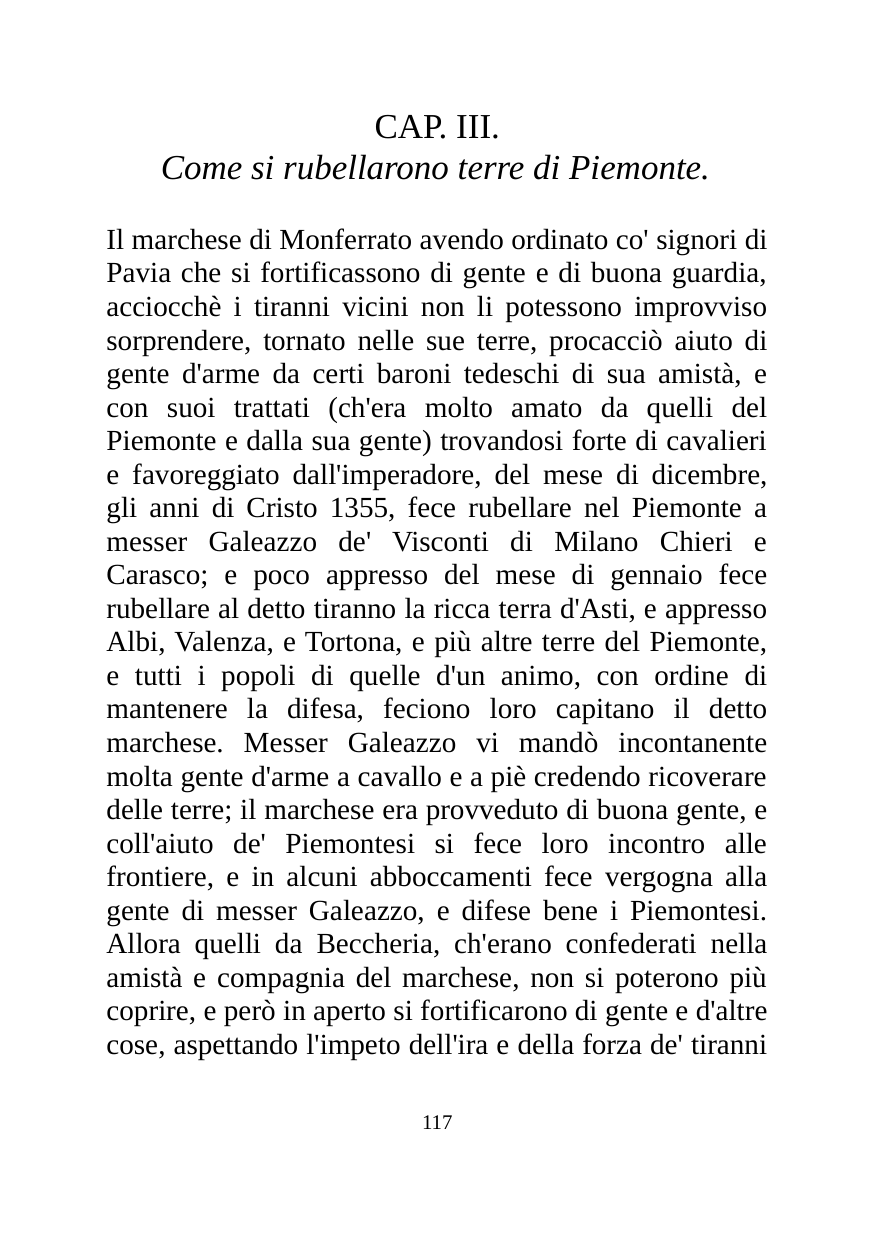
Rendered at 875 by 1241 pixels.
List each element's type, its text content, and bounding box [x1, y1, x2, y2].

subtitle CAP. III. Come si rubellarono terre di Piemonte. [106, 106, 768, 187]
text Il marchese di Monferrato avendo ordinato co' signori di Pavia che si fortificassono di gente e di buona guardia, acciocchè i tiranni vicini non li potessono improvviso sorprendere, tornato nelle sue terre, procacciò aiuto di gente d'arme da certi baroni tedeschi di sua amistà, e con suoi trattati (ch'era molto amato da quelli del Piemonte e dalla sua gente) trovandosi forte di cavalieri e favoreggiato dall'imperadore, del mese di dicembre, gli anni di Cristo 1355, fece rubellare nel Piemonte a messer Galeazzo de' Visconti di Milano Chieri e Carasco; e poco appresso del mese di gennaio fece rubellare al detto tiranno la ricca terra d'Asti, e appresso Albi, Valenza, e Tortona, e più altre terre del Piemonte, e tutti i popoli di quelle d'un animo, con ordine di mantenere la difesa, feciono loro capitano il detto marchese. Messer Galeazzo vi mandò incontanente molta gente d'arme a cavallo e a piè credendo ricoverare delle terre; il marchese era provveduto di buona gente, e coll'aiuto de' Piemontesi si fece loro incontro alle frontiere, e in alcuni abboccamenti fece vergogna alla gente di messer Galeazzo, e difese bene i Piemontesi. Allora quelli da Beccheria, ch'erano confederati nella amistà e compagnia del marchese, non si poterono più coprire, e però in aperto si fortificarono di gente e d'altre cose, aspettando l'impeto dell'ira e della forza de' tiranni [106, 222, 768, 1061]
